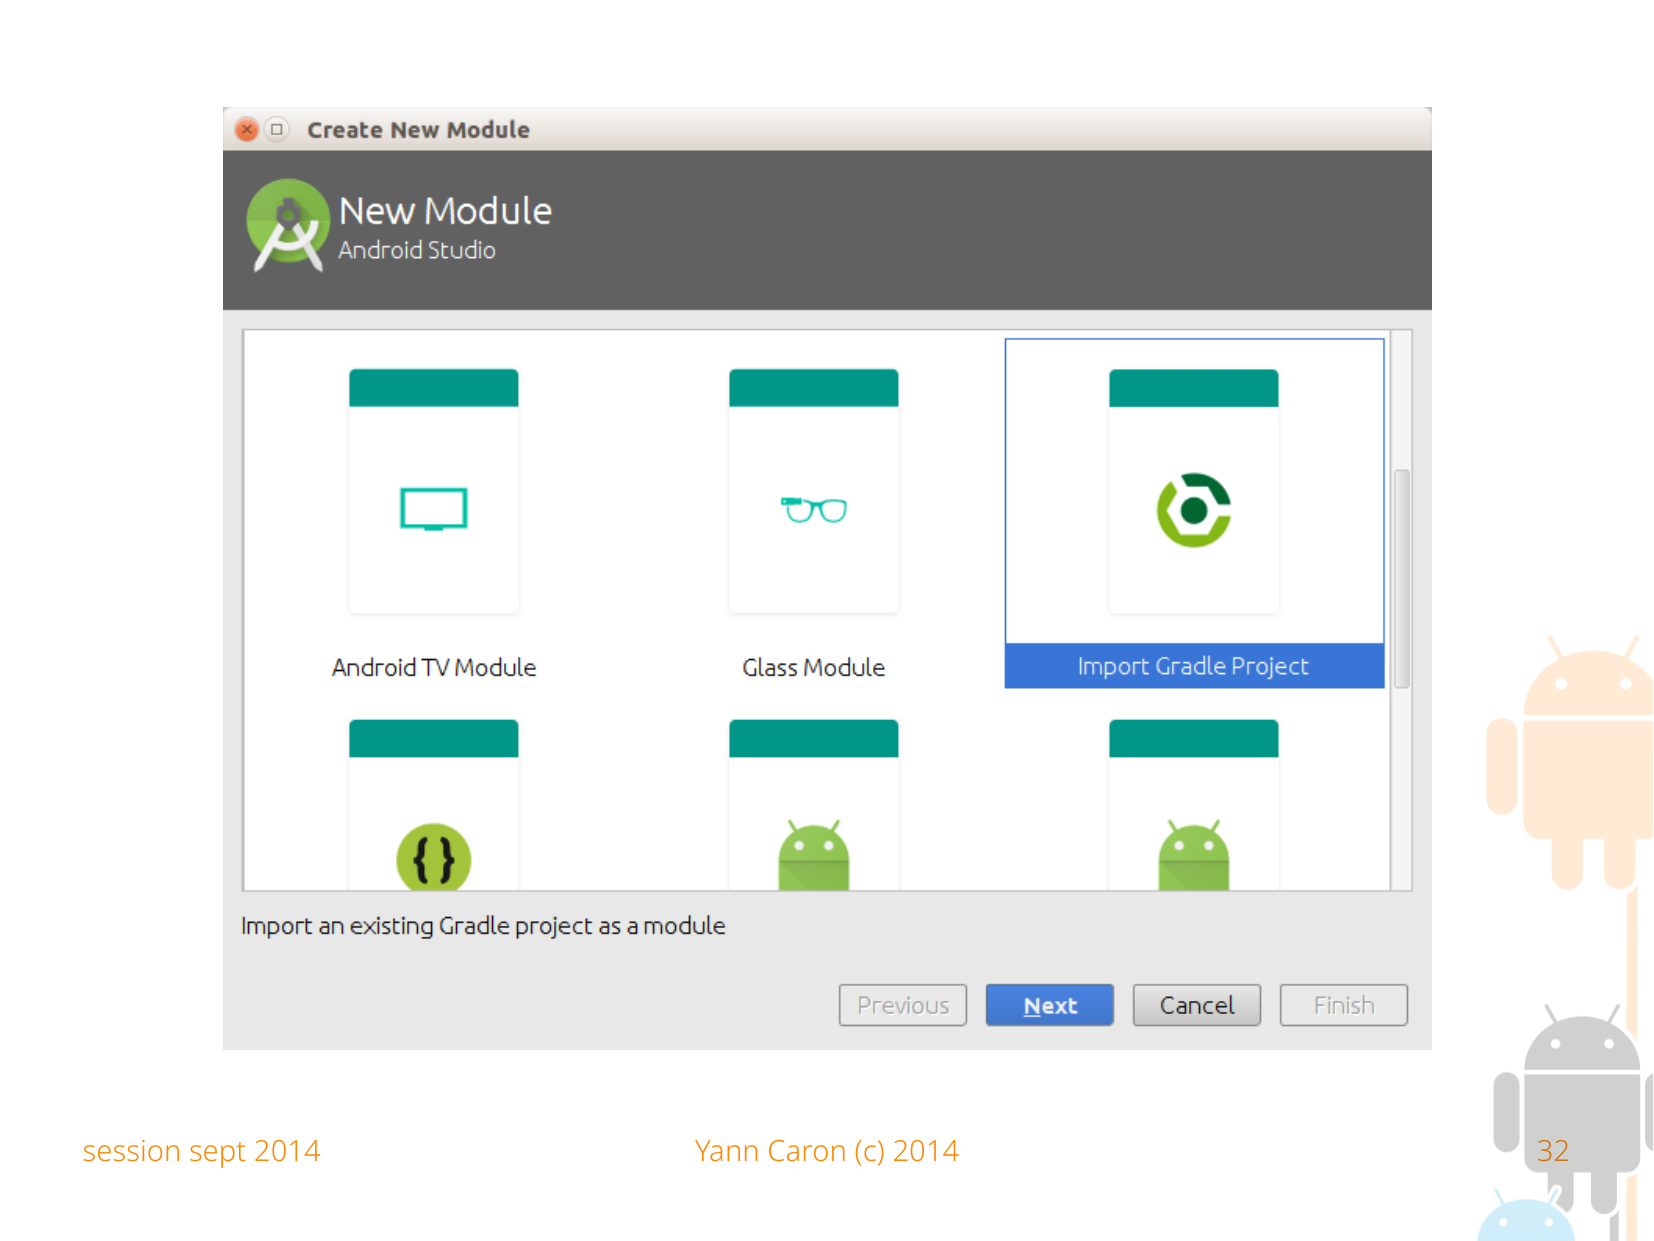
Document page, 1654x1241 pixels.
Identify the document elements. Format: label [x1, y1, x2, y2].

picture [223, 107, 1654, 1241]
